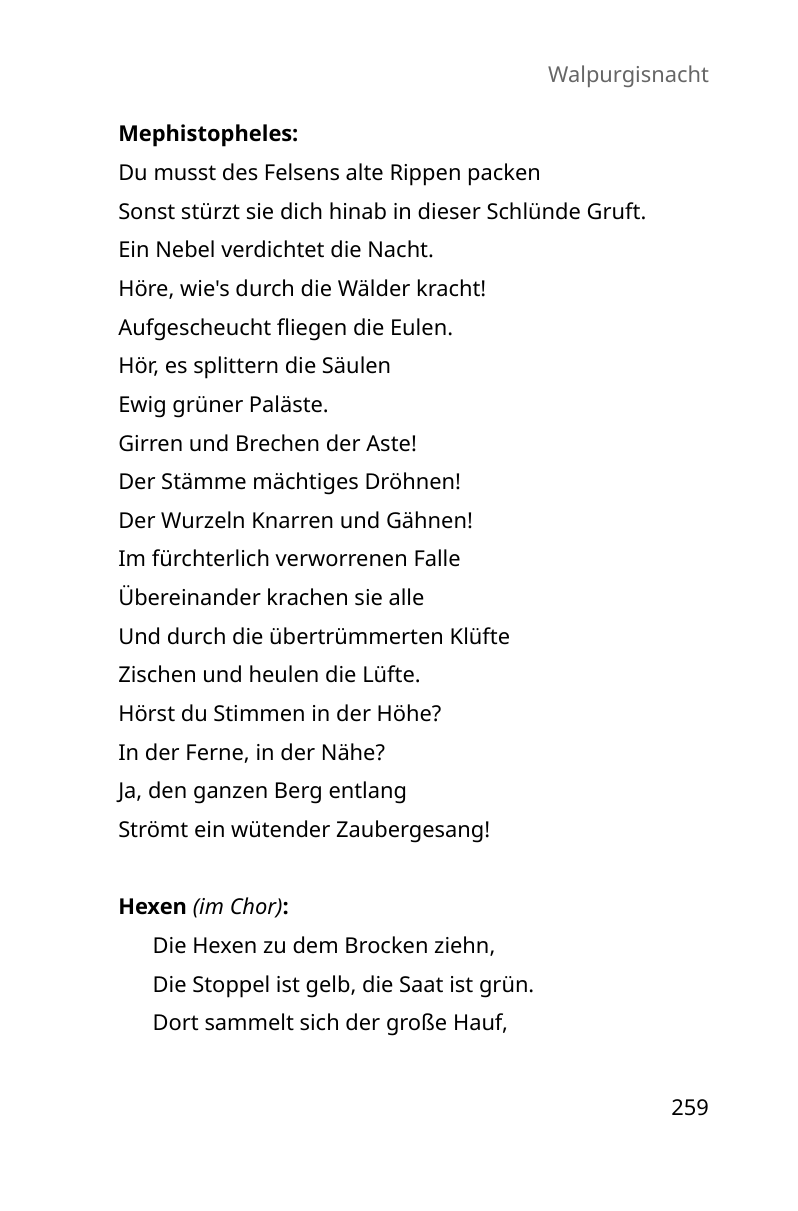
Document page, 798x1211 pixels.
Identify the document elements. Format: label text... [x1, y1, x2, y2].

text Mephistopheles: Du musst des Felsens alte Rippen packen Sonst stürzt sie dich hinab in dieser Schlünde Gruft. Ein Nebel verdichtet die Nacht. Höre, wie's durch die Wälder kracht! Aufgescheucht fliegen die Eulen. Hör, es splittern die Säulen Ewig grüner Paläste. Girren und Brechen der Aste! Der Stämme mächtiges Dröhnen! Der Wurzeln Knarren und Gähnen! Im fürchterlich verworrenen Falle Übereinander krachen sie alle Und durch die übertrümmerten Klüfte Zischen und heulen die Lüfte. Hörst du Stimmen in der Höhe? In der Ferne, in der Nähe? Ja, den ganzen Berg entlang Strömt ein wütender Zaubergesang! [118, 118, 709, 844]
text Hexen (im Chor): Die Hexen zu dem Brocken ziehn, Die Stoppel ist gelb, die Saat ist grün. Dort sammelt sich der große Hauf, [118, 870, 709, 1037]
